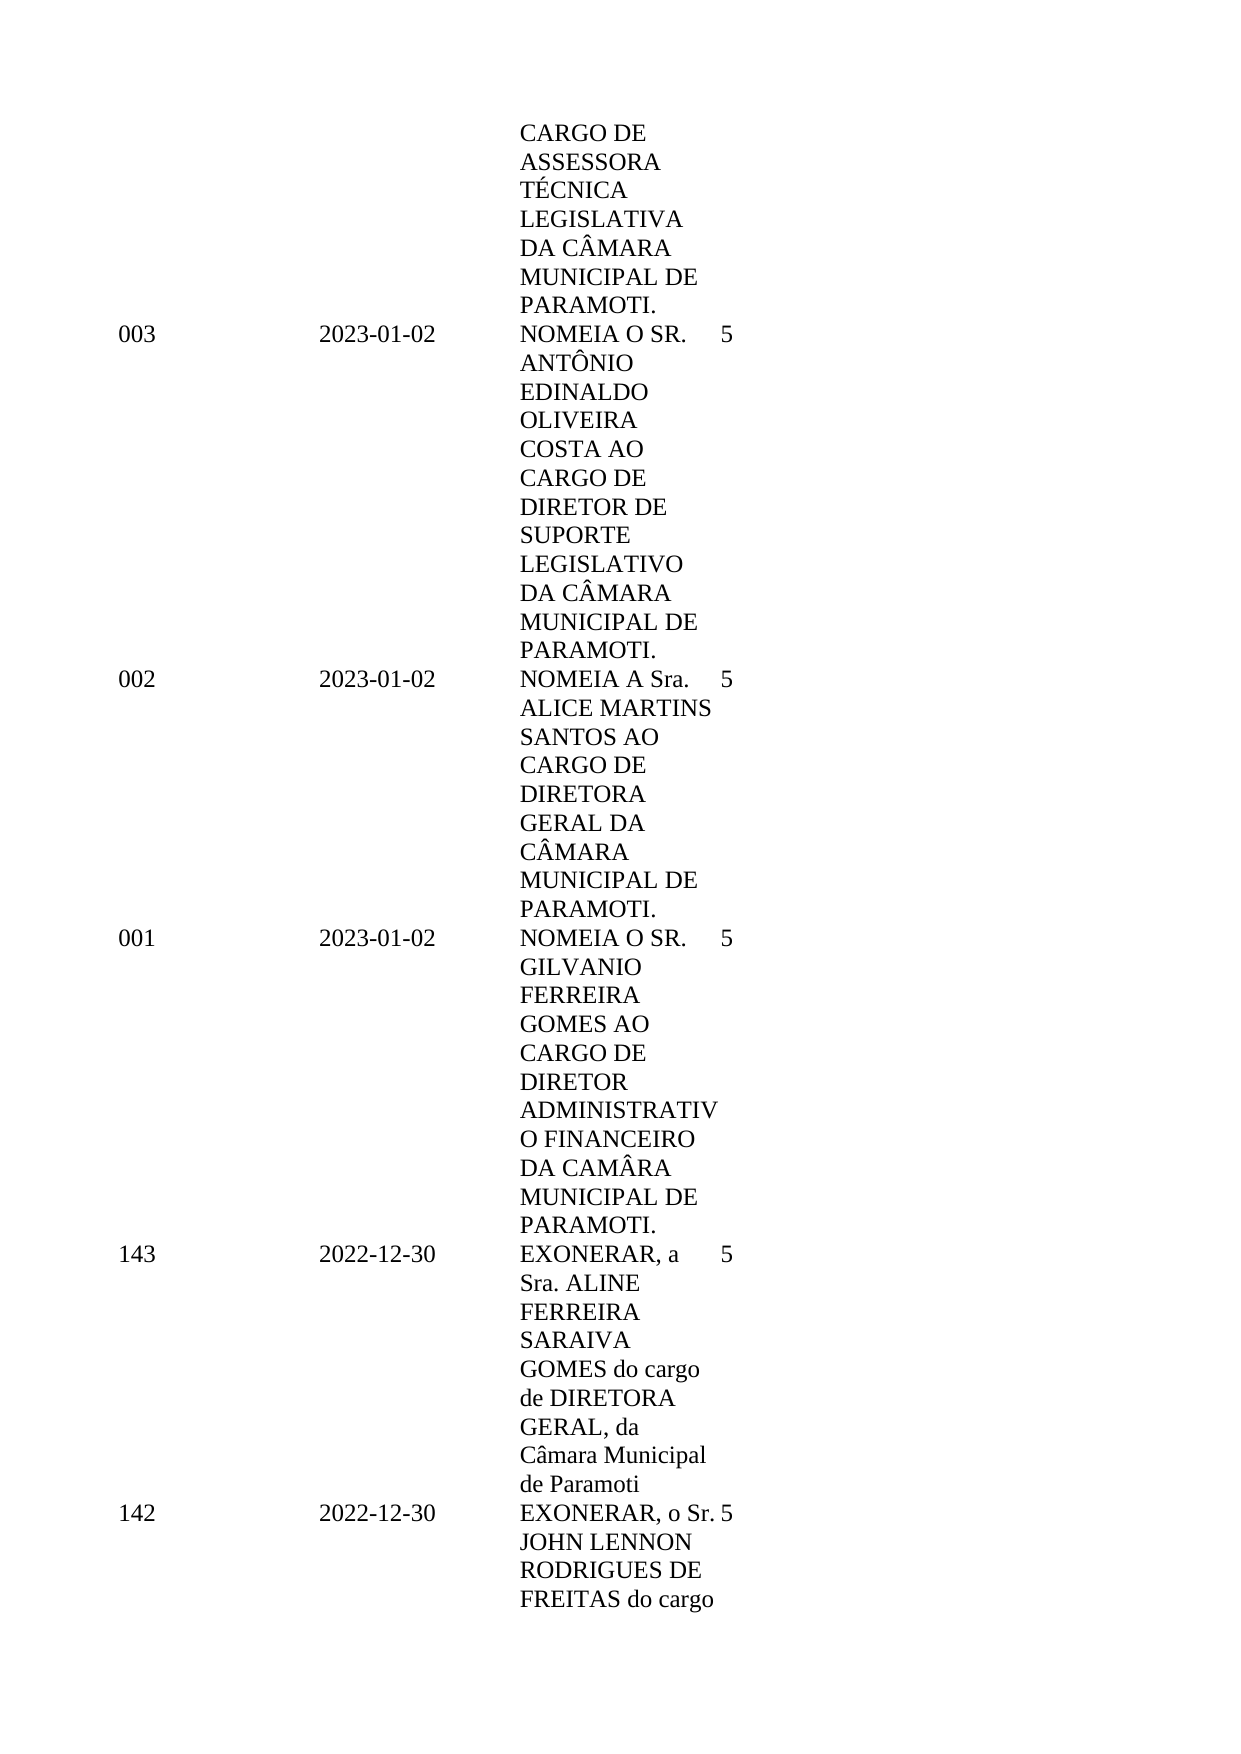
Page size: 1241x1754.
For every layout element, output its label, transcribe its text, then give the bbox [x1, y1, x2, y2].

table_cell 2022-12-30 [319, 1498, 519, 1613]
table_cell [118, 118, 319, 319]
table_cell 001 [118, 923, 319, 1239]
table_cell [921, 1239, 1122, 1498]
table_cell [921, 923, 1122, 1239]
table_cell 003 [118, 319, 319, 664]
table_cell EXONERAR, a Sra. ALINE FERREIRA SARAIVA GOMES do cargo de DIRETORA GERAL, da Câmara Municipal de Paramoti [520, 1239, 720, 1498]
table_cell 5 [720, 664, 921, 923]
table_cell 142 [118, 1498, 319, 1613]
table_cell [319, 118, 519, 319]
table_cell 5 [720, 319, 921, 664]
table_cell 5 [720, 1498, 921, 1613]
table_cell [921, 1498, 1122, 1613]
table_cell [921, 319, 1122, 664]
table_cell 2022-12-30 [319, 1239, 519, 1498]
table_cell [921, 664, 1122, 923]
table_cell [720, 118, 921, 319]
table_cell 002 [118, 664, 319, 923]
table_cell [921, 118, 1122, 319]
table_cell 5 [720, 923, 921, 1239]
table_cell NOMEIA A Sra. ALICE MARTINS SANTOS AO CARGO DE DIRETORA GERAL DA CÂMARA MUNICIPAL DE PARAMOTI. [520, 664, 720, 923]
table_cell 143 [118, 1239, 319, 1498]
table_cell NOMEIA O SR. GILVANIO FERREIRA GOMES AO CARGO DE DIRETOR ADMINISTRATIVO FINANCEIRO DA CAMÂRA MUNICIPAL DE PARAMOTI. [520, 923, 720, 1239]
table_cell 2023-01-02 [319, 664, 519, 923]
table_cell NOMEIA O SR. ANTÔNIO EDINALDO OLIVEIRA COSTA AO CARGO DE DIRETOR DE SUPORTE LEGISLATIVO DA CÂMARA MUNICIPAL DE PARAMOTI. [520, 319, 720, 664]
table_cell CARGO DE ASSESSORA TÉCNICA LEGISLATIVA DA CÂMARA MUNICIPAL DE PARAMOTI. [520, 118, 720, 319]
table_cell 2023-01-02 [319, 923, 519, 1239]
table_cell 2023-01-02 [319, 319, 519, 664]
table_cell EXONERAR, o Sr. JOHN LENNON RODRIGUES DE FREITAS do cargo [520, 1498, 720, 1613]
table_cell 5 [720, 1239, 921, 1498]
